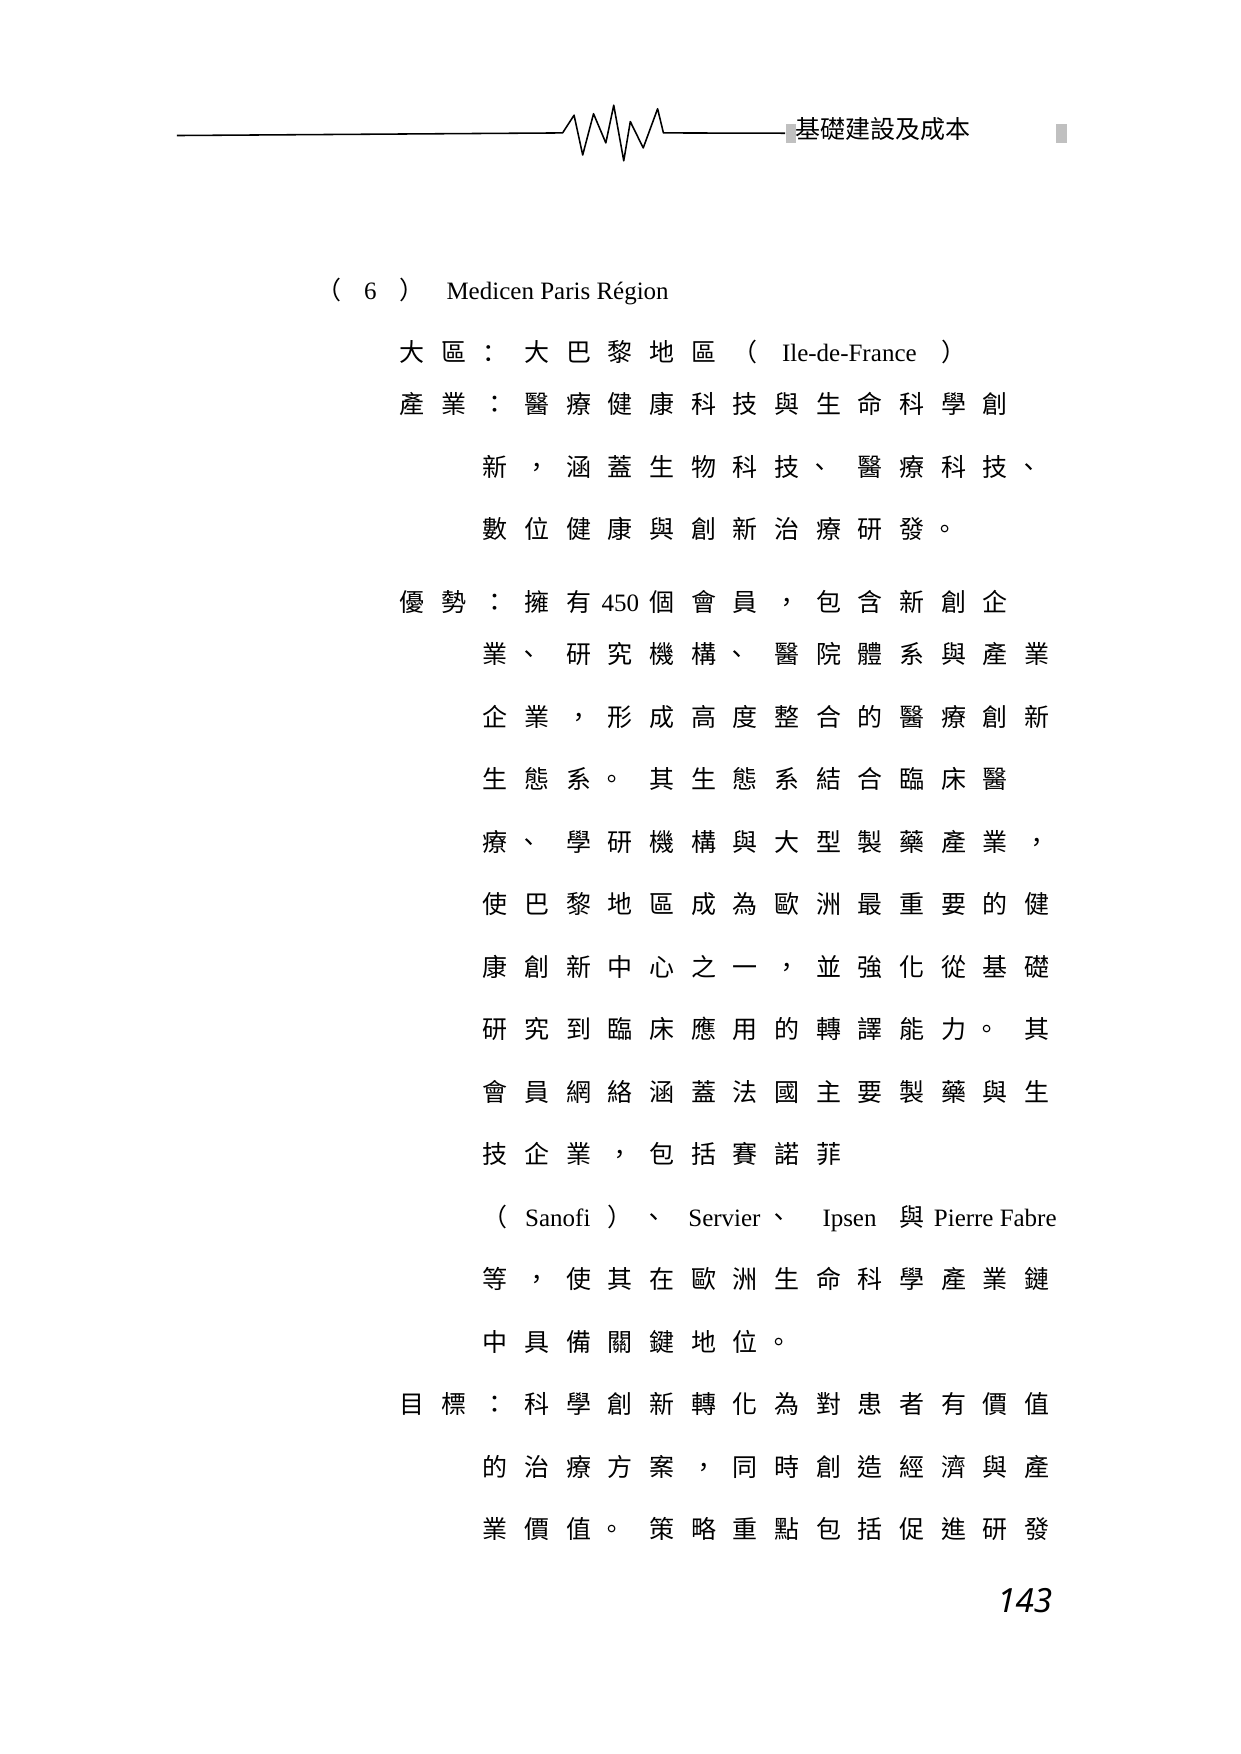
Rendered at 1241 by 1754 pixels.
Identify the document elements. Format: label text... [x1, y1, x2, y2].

text 產業：醫療健康科技與生命科學創新，涵蓋生物科技、醫療科技、數位健康與創新治療研發。 [367, 361, 1058, 549]
text 大區：大巴黎地區（Ile-de-France） [367, 299, 1058, 361]
text 優勢：擁有450個會員，包含新創企業、研究機構、醫院體系與產業企業，形成高度整合的醫療創新生態系。其生態系結合臨床醫療、學研機構與大型製藥產業，使巴黎地區成為歐洲最重要的健康創新中心之一，並強化從基礎研究到臨床應用的轉譯能力。其會員網絡涵蓋法國主要製藥與生技企業，包括賽諾菲（Sanofi）、Servier、Ipsen與Pierre Fabre等，使其在歐洲生命科學產業鏈中具備關鍵地位。 [367, 549, 1058, 1361]
text 目標：科學創新轉化為對患者有價值的治療方案，同時創造經濟與產業價值。策略重點包括促進研發 [367, 1361, 1058, 1549]
text （6）Medicen Paris Région [306, 236, 1058, 299]
